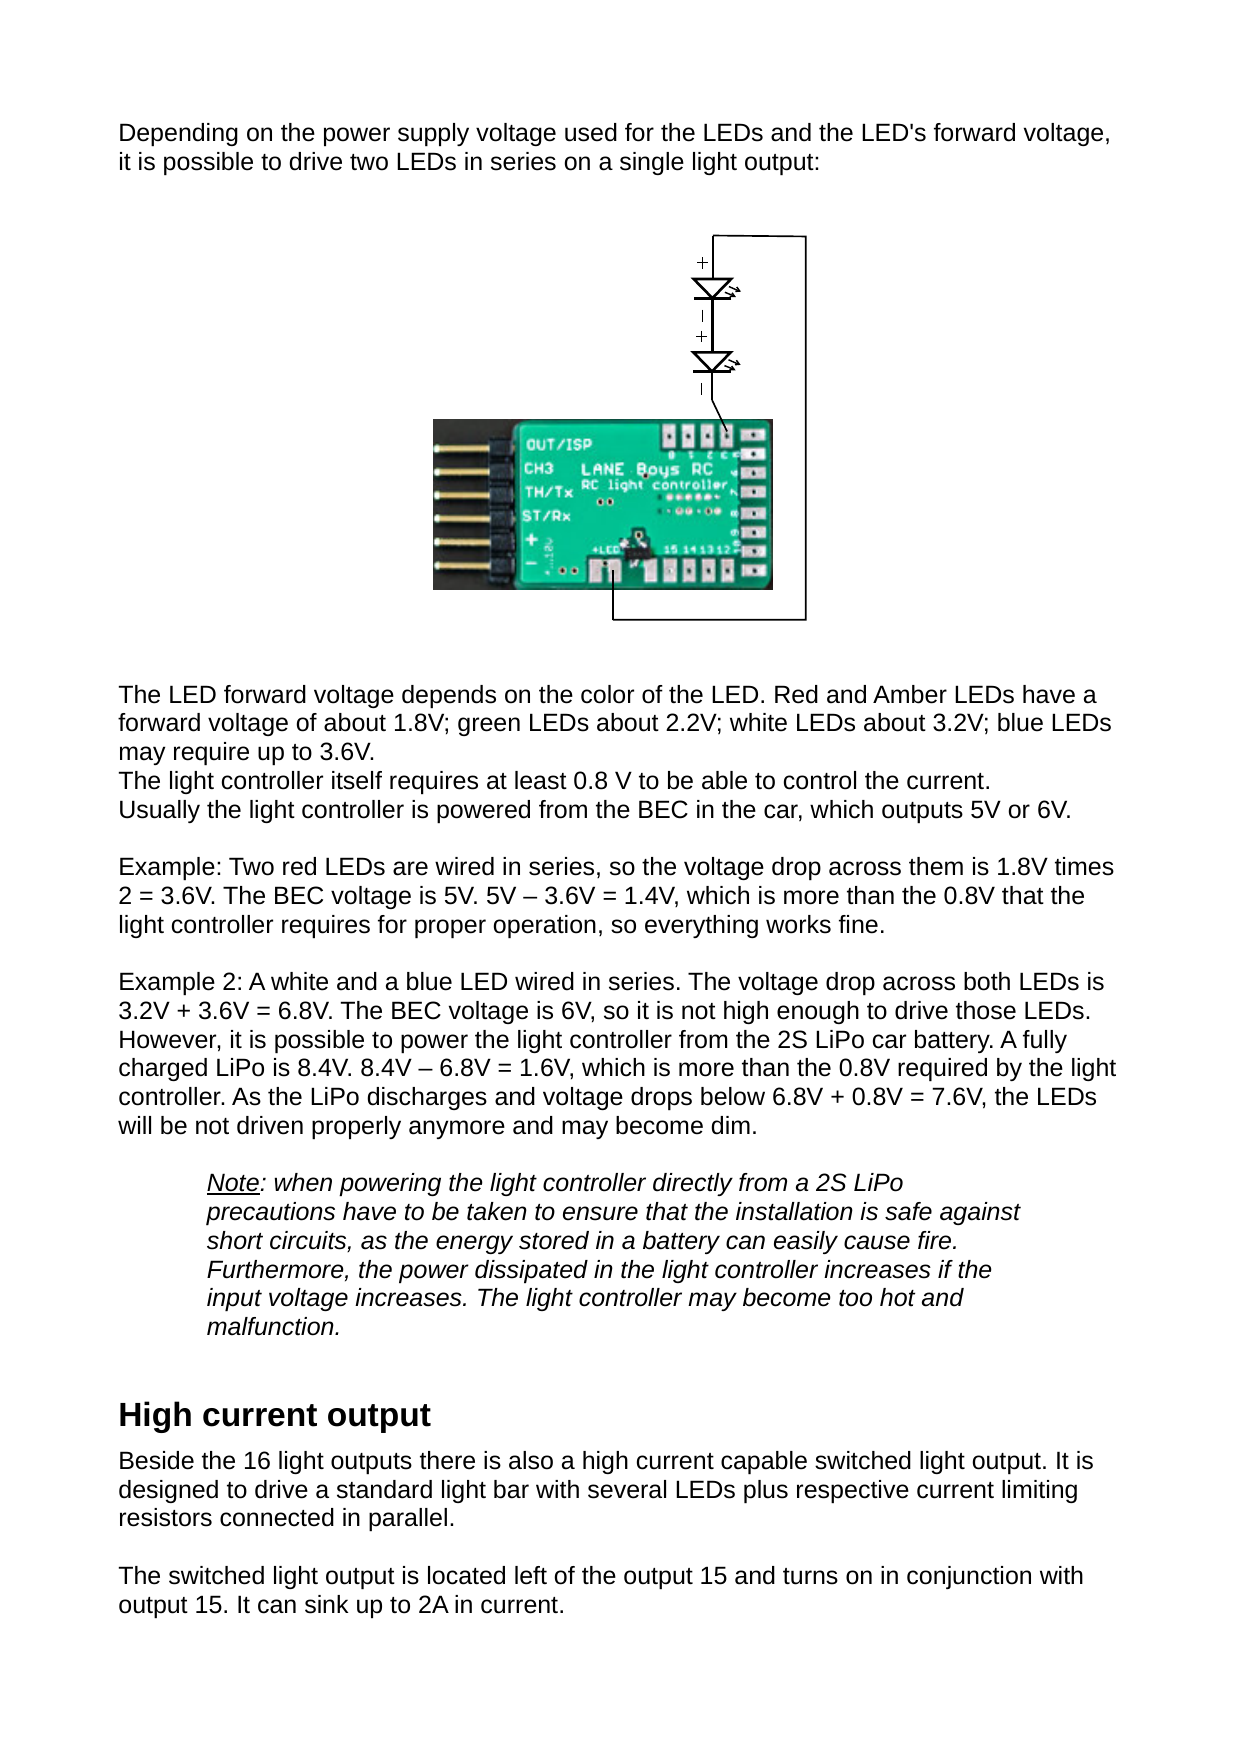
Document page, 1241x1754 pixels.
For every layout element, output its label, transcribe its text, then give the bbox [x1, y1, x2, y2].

text The LED forward voltage depends on the color of the LED. Red and Amber LEDs have a forward voltage of about 1.8V; green LEDs about 2.2V; white LEDs about 3.2V; blue LEDs may require up to 3.6V. [118, 680, 1122, 766]
text The switched light output is located left of the output 15 and turns on in conjunction with output 15. It can sink up to 2A in current. [118, 1561, 1122, 1618]
text Beside the 16 light outputs there is also a high current capable switched light output. It is designed to drive a standard light bar with several LEDs plus respective current limiting resistors connected in parallel. [118, 1446, 1122, 1532]
text Note: when powering the light controller directly from a 2S LiPo precautions have to be taken to ensure that the installation is safe against short circuits, as the energy stored in a battery can easily cause fire. Furthermore, the power dissipated in the light controller increases if the input voltage increases. The light controller may become too hot and malfunction. [207, 1168, 1034, 1341]
text Example: Two red LEDs are wired in series, so the voltage drop across them is 1.8V times 2 = 3.6V. The BEC voltage is 5V. 5V – 3.6V = 1.4V, which is more than the 0.8V that the light controller requires for proper operation, so everything works fine. [118, 852, 1122, 938]
text Example 2: A white and a blue LED wired in series. The voltage drop across both LEDs is 3.2V + 3.6V = 6.8V. The BEC voltage is 6V, so it is not high enough to drive those LEDs. However, it is possible to power the light controller from the 2S LiPo car battery. A fully charged LiPo is 8.4V. 8.4V – 6.8V = 1.6V, which is more than the 0.8V required by the light controller. As the LiPo discharges and voltage drops below 6.8V + 0.8V = 7.6V, the LEDs will be not driven properly anymore and may become dim. [118, 967, 1122, 1140]
text Depending on the power supply voltage used for the LEDs and the LED's forward voltage, it is possible to drive two LEDs in series on a single light output: [118, 118, 1122, 176]
text Usually the light controller is powered from the BEC in the car, which outputs 5V or 6V. [118, 795, 1122, 823]
subtitle High current output [118, 1395, 1122, 1433]
text The light controller itself requires at least 0.8 V to be able to control the current. [118, 766, 1122, 795]
